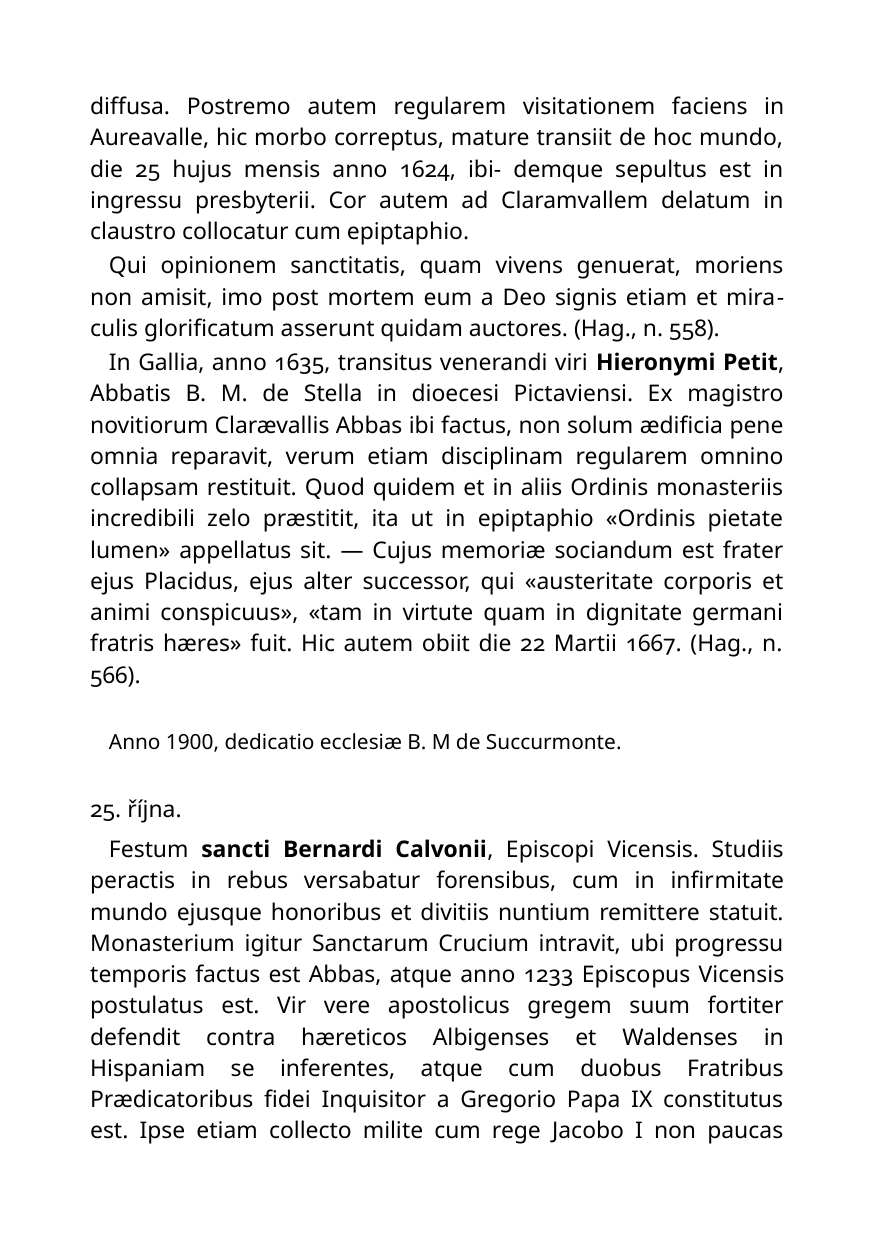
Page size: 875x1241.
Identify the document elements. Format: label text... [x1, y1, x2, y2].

text diffusa. Postremo autem regularem visita­tionem faciens in Aureavalle, hic morbo correptus, mature transiit de hoc mundo, die 25 hujus mensis anno 1624, ibi- demque sepultus est in ingressu presbyterii. Cor autem ad Claramvallem delatum in claustro collocatur cum epiptaphio. [90, 90, 784, 246]
text 25. října. [90, 793, 784, 824]
text In Gallia, anno 1635, transitus venerandi viri Hieronymi Petit, Abbatis B. M. de Stella in dioecesi Pictaviensi. Ex magistro novitiorum Clarævallis Abbas ibi factus, non solum ædificia pene omnia reparavit, verum etiam disciplinam regularem omnino collapsam restituit. Quod quidem et in aliis Ordinis monasteriis incredibili zelo præstitit, ita ut in epiptaphio «Ordinis pietate lumen» appellatus sit. — Cujus memoriæ sociandum est frater ejus Placidus, ejus alter successor, qui «austeritate corporis et animi conspicuus», «tam in virtute quam in dignitate germani fratris hæres» fuit. Hic autem obiit die 22 Martii 1667. (Hag., n. 566). [90, 346, 784, 690]
text Festum sancti Bernardi Calvonii, Episcopi Vicensis. Studiis peractis in rebus versabatur forensibus, cum in infir­mitate mundo ejusque honoribus et divitiis nuntium remittere statuit. Monasterium igitur Sanctarum Crucium intravit, ubi progressu temporis factus est Abbas, atque anno 1233 Episco­pus Vicensis postulatus est. Vir vere apostolicus gregem suum fortiter defendit contra hæreticos Albigenses et Waldenses in Hispaniam se inferentes, atque cum duobus Fratribus Prædicatoribus fidei Inquisitor a Gregorio Papa IX constitutus est. Ipse etiam collecto milite cum rege Jacobo I non paucas [90, 833, 784, 1146]
text Qui opinionem sanctitatis, quam vivens genuerat, moriens non amisit, imo post mortem eum a Deo signis etiam et mira­culis glorificatum asserunt quidam auctores. (Hag., n. 558). [90, 249, 784, 343]
text Anno 1900, dedicatio ecclesiæ B. M de Succurmonte. [90, 727, 784, 756]
